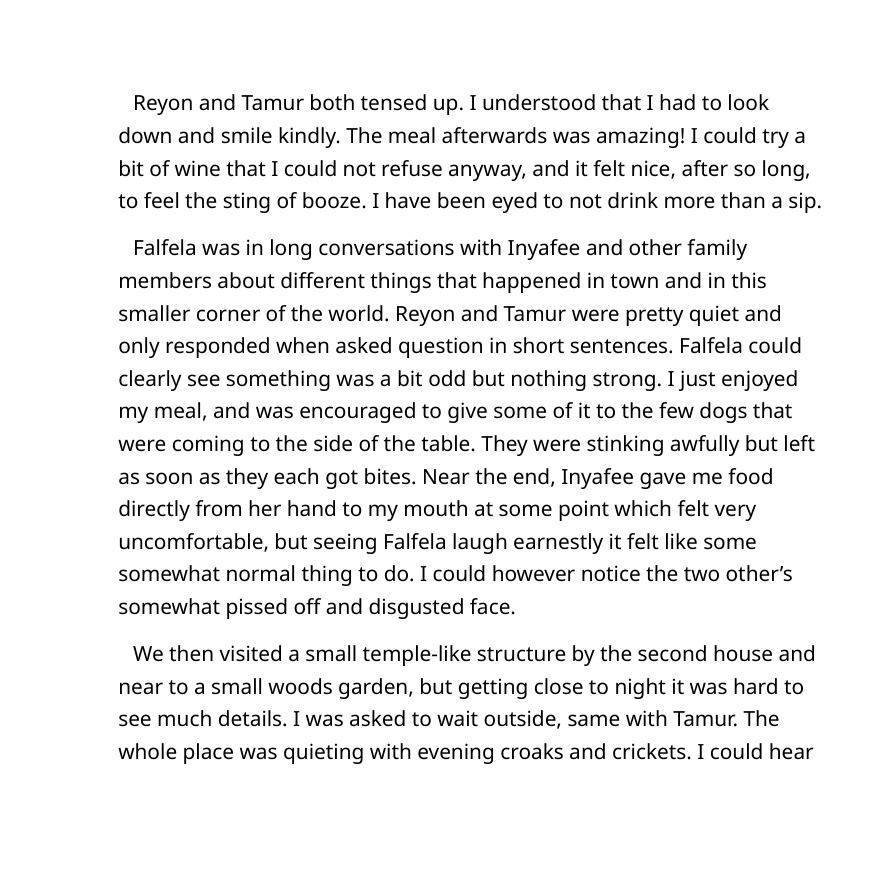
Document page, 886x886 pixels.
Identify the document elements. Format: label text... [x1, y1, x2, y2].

text Reyon and Tamur both tensed up. I understood that I had to look down and smile kindly. The meal afterwards was amazing! I could try a bit of wine that I could not refuse anyway, and it felt nice, after so long, to feel the sting of booze. I have been eyed to not drink more than a sip. [118, 88, 827, 215]
text We then visited a small temple-like structure by the second house and near to a small woods garden, but getting close to night it was hard to see much details. I was asked to wait outside, same with Tamur. The whole place was quieting with evening croaks and crickets. I could hear [118, 639, 827, 766]
text Falfela was in long conversations with Inyafee and other family members about different things that happened in town and in this smaller corner of the world. Reyon and Tamur were pretty quiet and only responded when asked question in short sentences. Falfela could clearly see something was a bit odd but nothing strong. I just enjoyed my meal, and was encouraged to give some of it to the few dogs that were coming to the side of the table. They were stinking awfully but left as soon as they each got bites. Near the end, Inyafee gave me food directly from her hand to my mouth at some point which felt very uncomfortable, but seeing Falfela laugh earnestly it felt like some somewhat normal thing to do. I could however notice the two other’s somewhat pissed off and disgusted face. [118, 233, 827, 621]
